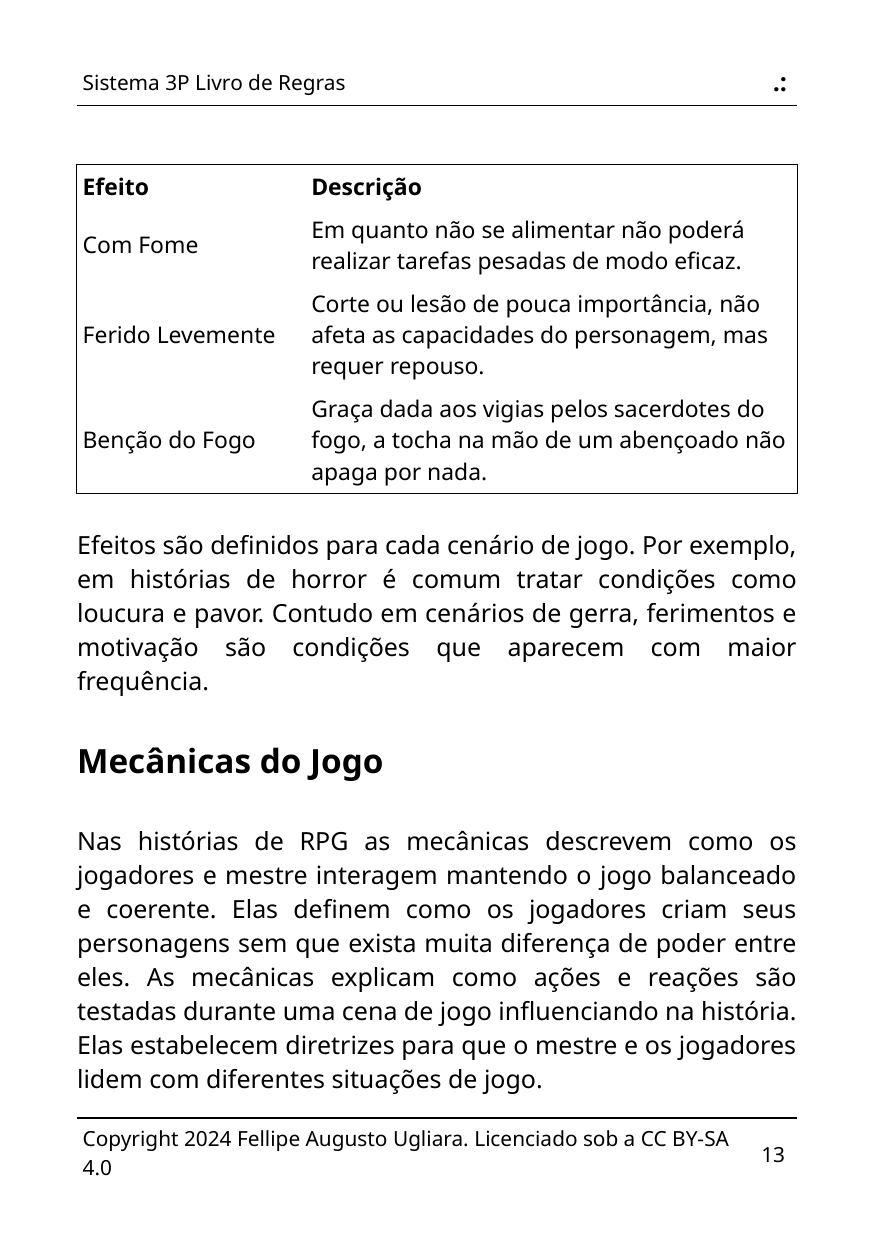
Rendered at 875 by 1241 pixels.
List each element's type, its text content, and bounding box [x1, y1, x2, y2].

table_cell Ferido Levemente [77, 282, 305, 387]
text Nas histórias de RPG as mecânicas descrevem como os jogadores e mestre interagem mantendo o jogo balanceado e coerente. Elas definem como os jogadores criam seus personagens sem que exista muita diferença de poder entre eles. As mecânicas explicam como ações e reações são testadas durante uma cena de jogo influenciando na história. Elas estabelecem diretrizes para que o mestre e os jogadores lidem com diferentes situações de jogo. [77, 823, 797, 1096]
table_header Efeito [77, 165, 305, 208]
table_cell Graça dada aos vigias pelos sacerdotes do fogo, a tocha na mão de um abençoado não apaga por nada. [305, 387, 797, 492]
table_cell Com Fome [77, 208, 305, 282]
table_cell Benção do Fogo [77, 387, 305, 492]
text Efeitos são definidos para cada cenário de jogo. Por exemplo, em histórias de horror é comum tratar condições como loucura e pavor. Contudo em cenários de gerra, ferimentos e motivação são condições que aparecem com maior frequência. [77, 527, 797, 698]
table_cell Corte ou lesão de pouca importância, não afeta as capacidades do personagem, mas requer repouso. [305, 282, 797, 387]
table_cell Em quanto não se alimentar não poderá realizar tarefas pesadas de modo eficaz. [305, 208, 797, 282]
table_header Descrição [305, 165, 797, 208]
subtitle Mecânicas do Jogo [77, 738, 797, 783]
